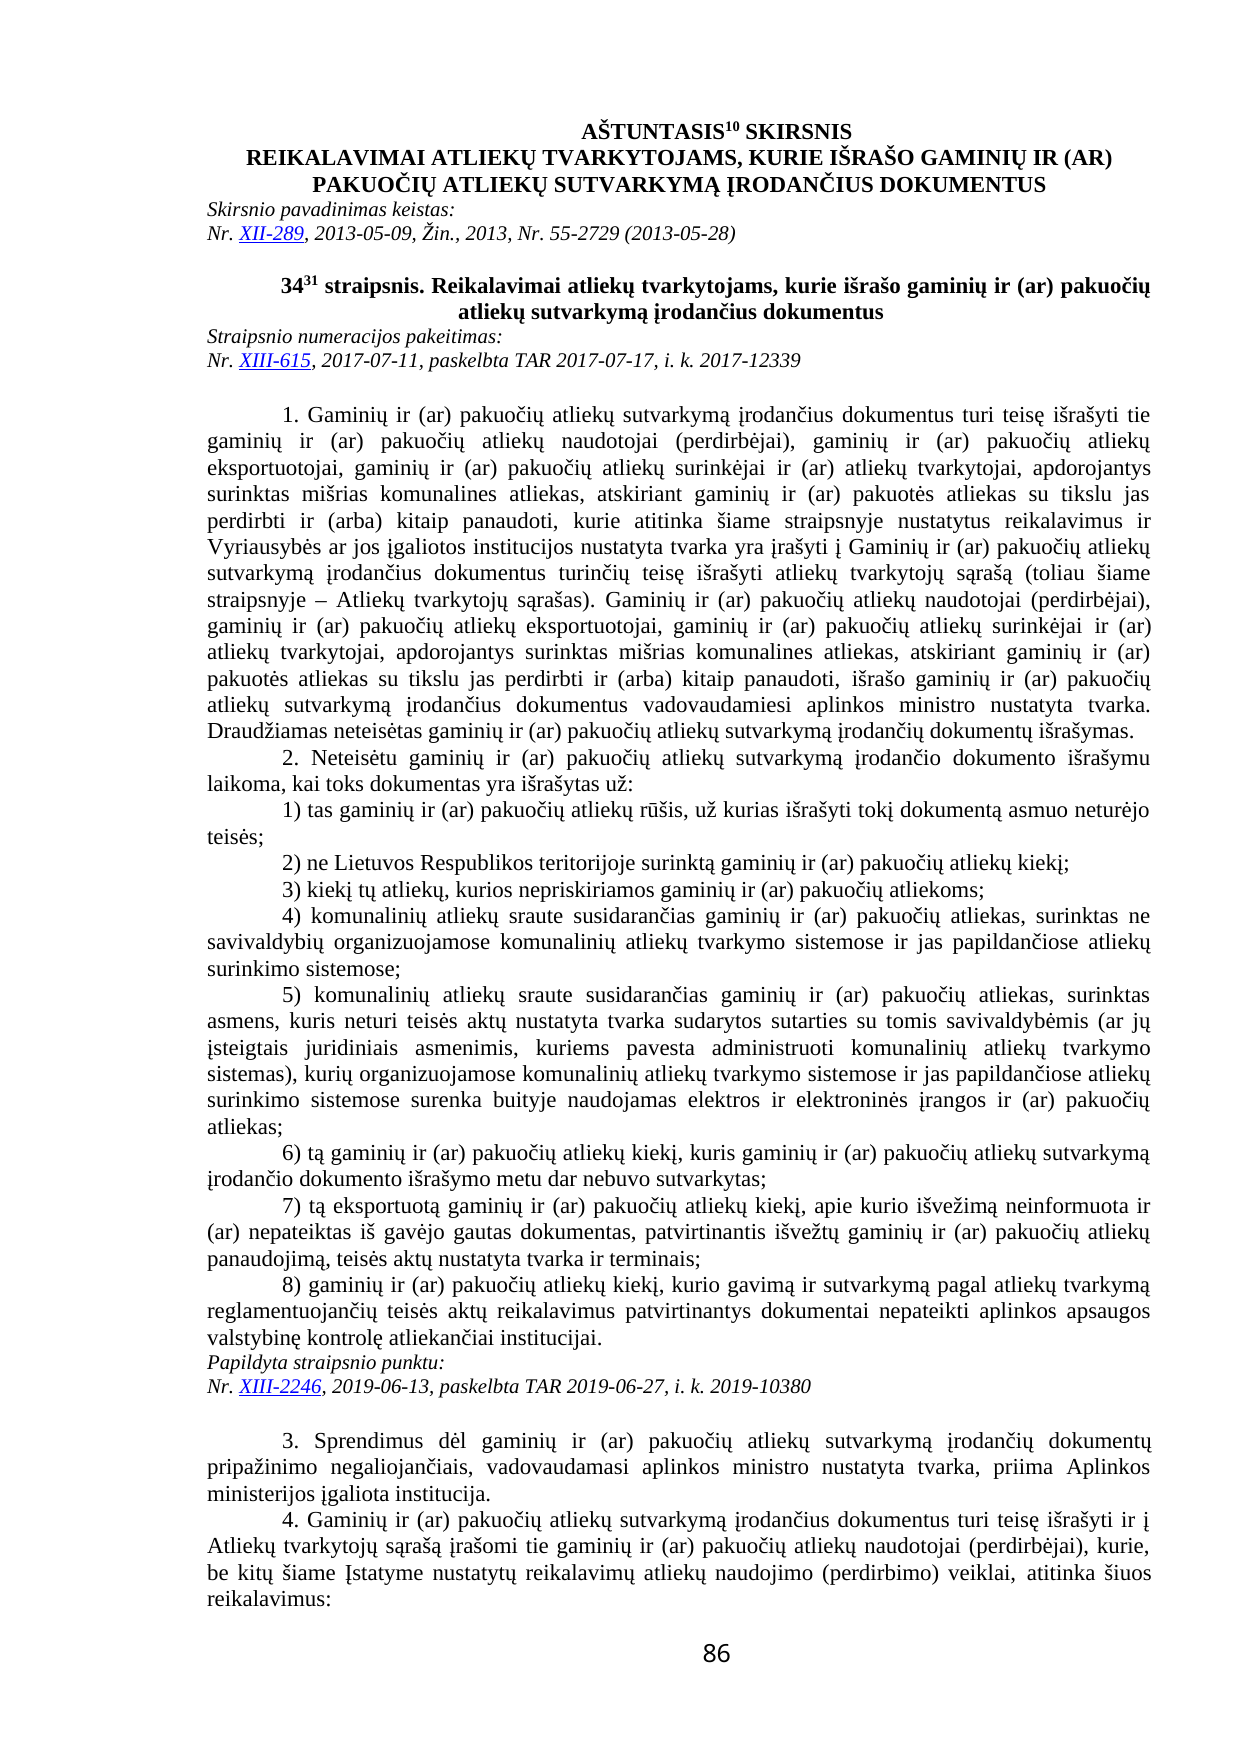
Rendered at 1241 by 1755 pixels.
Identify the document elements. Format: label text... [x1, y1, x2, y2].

text 5) komunalinių atliekų sraute susidarančias gaminių ir (ar) pakuočių atliekas, surinktas asmens, kuris neturi teisės aktų nustatyta tvarka sudarytos sutarties su tomis savivaldybėmis (ar jų įsteigtais juridiniais asmenimis, kuriems pavesta administruoti komunalinių atliekų tvarkymo sistemas), kurių organizuojamose komunalinių atliekų tvarkymo sistemose ir jas papildančiose atliekų surinkimo sistemose surenka buityje naudojamas elektros ir elektroninės įrangos ir (ar) pakuočių atliekas; [207, 981, 1152, 1139]
text REIKALAVIMAI ATLIEKŲ TVARKYTOJAMS, KURIE IŠRAŠO GAMINIŲ IR (AR) PAKUOČIŲ ATLIEKŲ SUTVARKYMĄ ĮRODANČIUS DOKUMENTUS [207, 144, 1152, 197]
text Nr. XII-289, 2013-05-09, Žin., 2013, Nr. 55-2729 (2013-05-28) [207, 221, 1152, 245]
text 6) tą gaminių ir (ar) pakuočių atliekų kiekį, kuris gaminių ir (ar) pakuočių atliekų sutvarkymą įrodančio dokumento išrašymo metu dar nebuvo sutvarkytas; [207, 1139, 1152, 1192]
text 4) komunalinių atliekų sraute susidarančias gaminių ir (ar) pakuočių atliekas, surinktas ne savivaldybių organizuojamose komunalinių atliekų tvarkymo sistemose ir jas papildančiose atliekų surinkimo sistemose; [207, 902, 1152, 981]
text 3431 straipsnis. Reikalavimai atliekų tvarkytojams, kurie išrašo gaminių ir (ar) pakuočių atliekų sutvarkymą įrodančius dokumentus [281, 272, 1152, 324]
text 8) gaminių ir (ar) pakuočių atliekų kiekį, kurio gavimą ir sutvarkymą pagal atliekų tvarkymą reglamentuojančių teisės aktų reikalavimus patvirtinantys dokumentai nepateikti aplinkos apsaugos valstybinę kontrolę atliekančiai institucijai. [207, 1271, 1152, 1350]
text Papildyta straipsnio punktu: [207, 1350, 1152, 1374]
text Nr. XIII-2246, 2019-06-13, paskelbta TAR 2019-06-27, i. k. 2019-10380 [207, 1374, 1152, 1398]
text Skirsnio pavadinimas keistas: [207, 197, 1152, 221]
text 7) tą eksportuotą gaminių ir (ar) pakuočių atliekų kiekį, apie kurio išvežimą neinformuota ir (ar) nepateiktas iš gavėjo gautas dokumentas, patvirtinantis išvežtų gaminių ir (ar) pakuočių atliekų panaudojimą, teisės aktų nustatyta tvarka ir terminais; [207, 1192, 1152, 1271]
text 3) kiekį tų atliekų, kurios nepriskiriamos gaminių ir (ar) pakuočių atliekoms; [207, 876, 1152, 902]
text 1) tas gaminių ir (ar) pakuočių atliekų rūšis, už kurias išrašyti tokį dokumentą asmuo neturėjo teisės; [207, 797, 1152, 849]
text 2) ne Lietuvos Respublikos teritorijoje surinktą gaminių ir (ar) pakuočių atliekų kiekį; [207, 849, 1152, 876]
text 2. Neteisėtu gaminių ir (ar) pakuočių atliekų sutvarkymą įrodančio dokumento išrašymu laikoma, kai toks dokumentas yra išrašytas už: [207, 744, 1152, 797]
text Straipsnio numeracijos pakeitimas: [207, 324, 1152, 348]
text 4. Gaminių ir (ar) pakuočių atliekų sutvarkymą įrodančius dokumentus turi teisę išrašyti ir į Atliekų tvarkytojų sąrašą įrašomi tie gaminių ir (ar) pakuočių atliekų naudotojai (perdirbėjai), kurie, be kitų šiame Įstatyme nustatytų reikalavimų atliekų naudojimo (perdirbimo) veiklai, atitinka šiuos reikalavimus: [207, 1506, 1152, 1611]
text Nr. XIII-615, 2017-07-11, paskelbta TAR 2017-07-17, i. k. 2017-12339 [207, 348, 1152, 372]
text 3. Sprendimus dėl gaminių ir (ar) pakuočių atliekų sutvarkymą įrodančių dokumentų pripažinimo negaliojančiais, vadovaudamasi aplinkos ministro nustatyta tvarka, priima Aplinkos ministerijos įgaliota institucija. [207, 1427, 1152, 1506]
text AŠTUNTASIS10 SKIRSNIS [207, 118, 1152, 144]
text 1. Gaminių ir (ar) pakuočių atliekų sutvarkymą įrodančius dokumentus turi teisę išrašyti tie gaminių ir (ar) pakuočių atliekų naudotojai (perdirbėjai), gaminių ir (ar) pakuočių atliekų eksportuotojai, gaminių ir (ar) pakuočių atliekų surinkėjai ir (ar) atliekų tvarkytojai, apdorojantys surinktas mišrias komunalines atliekas, atskiriant gaminių ir (ar) pakuotės atliekas su tikslu jas perdirbti ir (arba) kitaip panaudoti, kurie atitinka šiame straipsnyje nustatytus reikalavimus ir Vyriausybės ar jos įgaliotos institucijos nustatyta tvarka yra įrašyti į Gaminių ir (ar) pakuočių atliekų sutvarkymą įrodančius dokumentus turinčių teisę išrašyti atliekų tvarkytojų sąrašą (toliau šiame straipsnyje – Atliekų tvarkytojų sąrašas). Gaminių ir (ar) pakuočių atliekų naudotojai (perdirbėjai), gaminių ir (ar) pakuočių atliekų eksportuotojai, gaminių ir (ar) pakuočių atliekų surinkėjai ir (ar) atliekų tvarkytojai, apdorojantys surinktas mišrias komunalines atliekas, atskiriant gaminių ir (ar) pakuotės atliekas su tikslu jas perdirbti ir (arba) kitaip panaudoti, išrašo gaminių ir (ar) pakuočių atliekų sutvarkymą įrodančius dokumentus vadovaudamiesi aplinkos ministro nustatyta tvarka. Draudžiamas neteisėtas gaminių ir (ar) pakuočių atliekų sutvarkymą įrodančių dokumentų išrašymas. [207, 401, 1152, 744]
